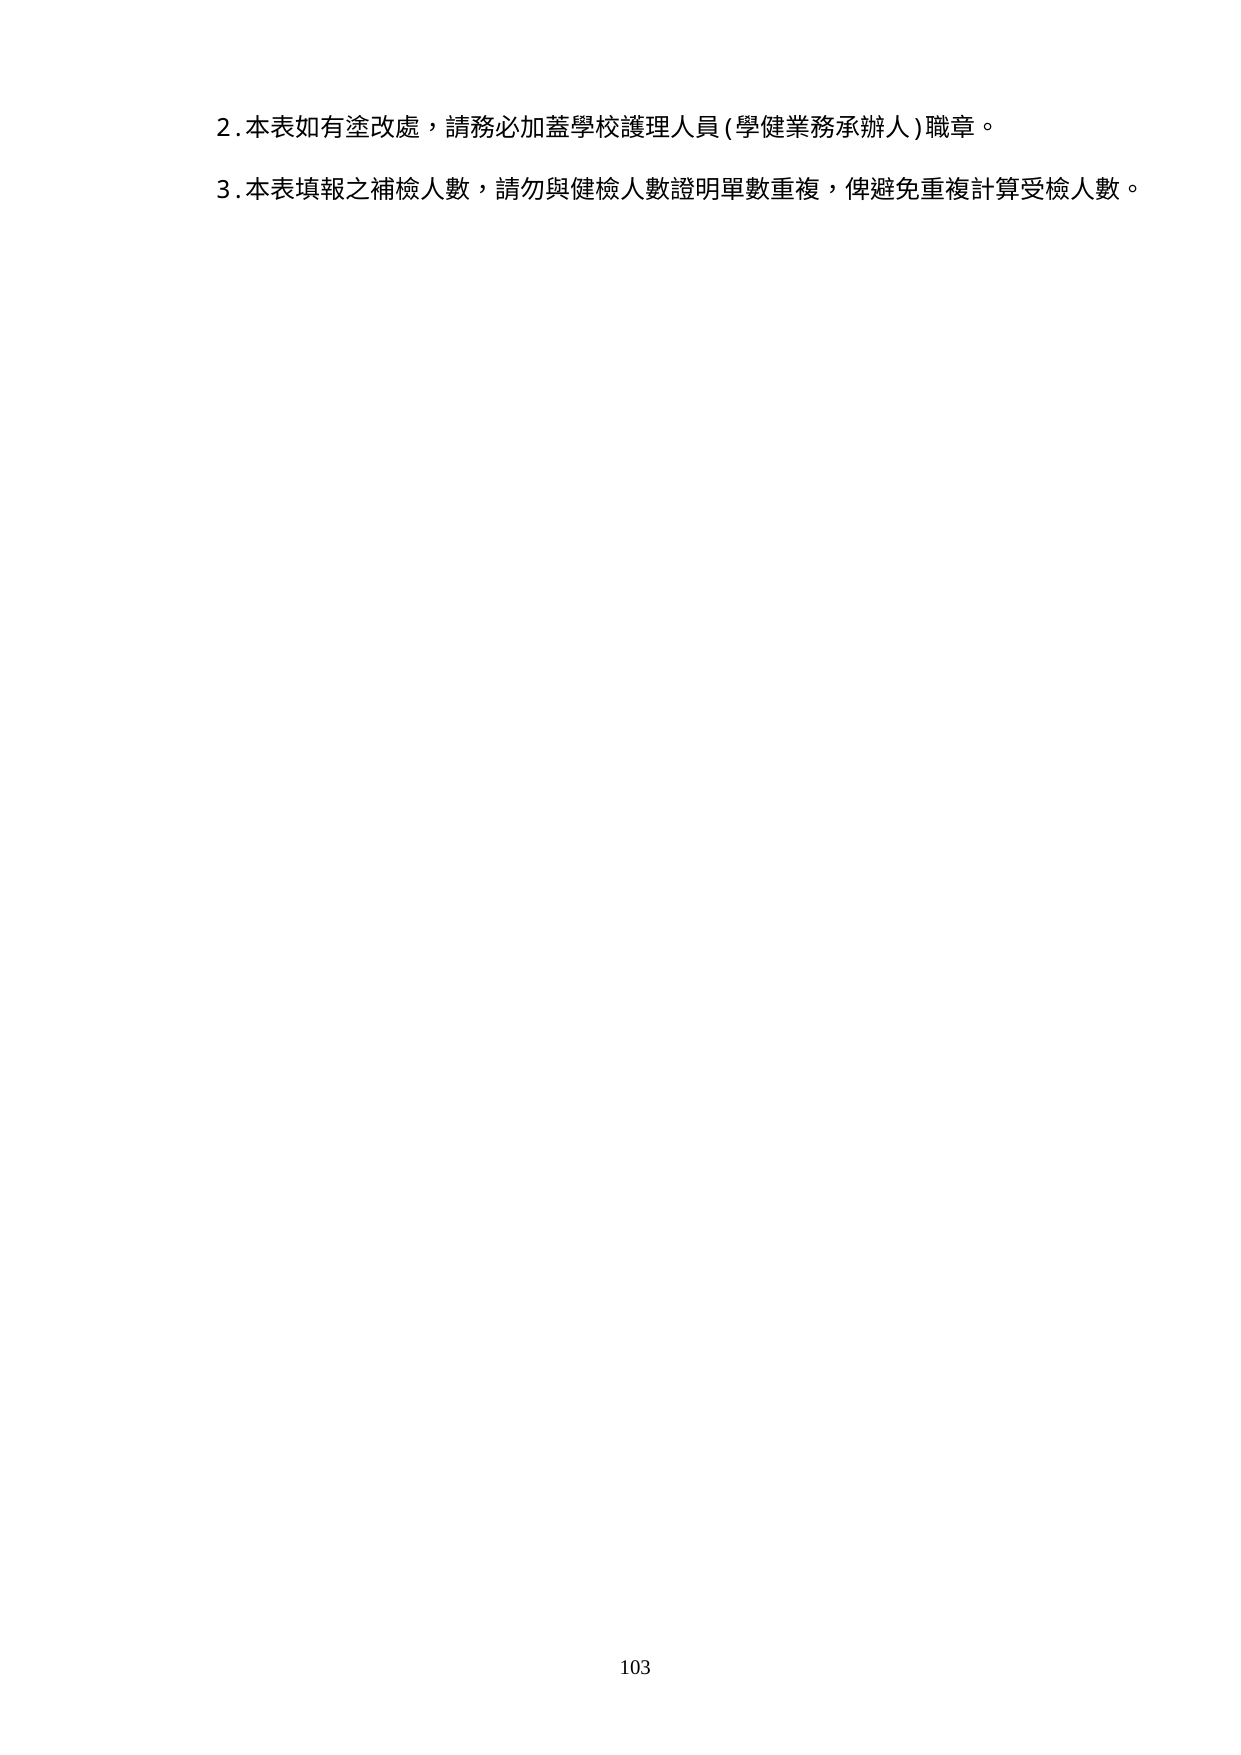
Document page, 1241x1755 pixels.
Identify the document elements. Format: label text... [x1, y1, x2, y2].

text 3.本表填報之補檢人數，請勿與健檢人數證明單數重複，俾避免重複計算受檢人數。 [156, 146, 1152, 209]
text 2.本表如有塗改處，請務必加蓋學校護理人員(學健業務承辦人)職章。 [156, 84, 1152, 146]
